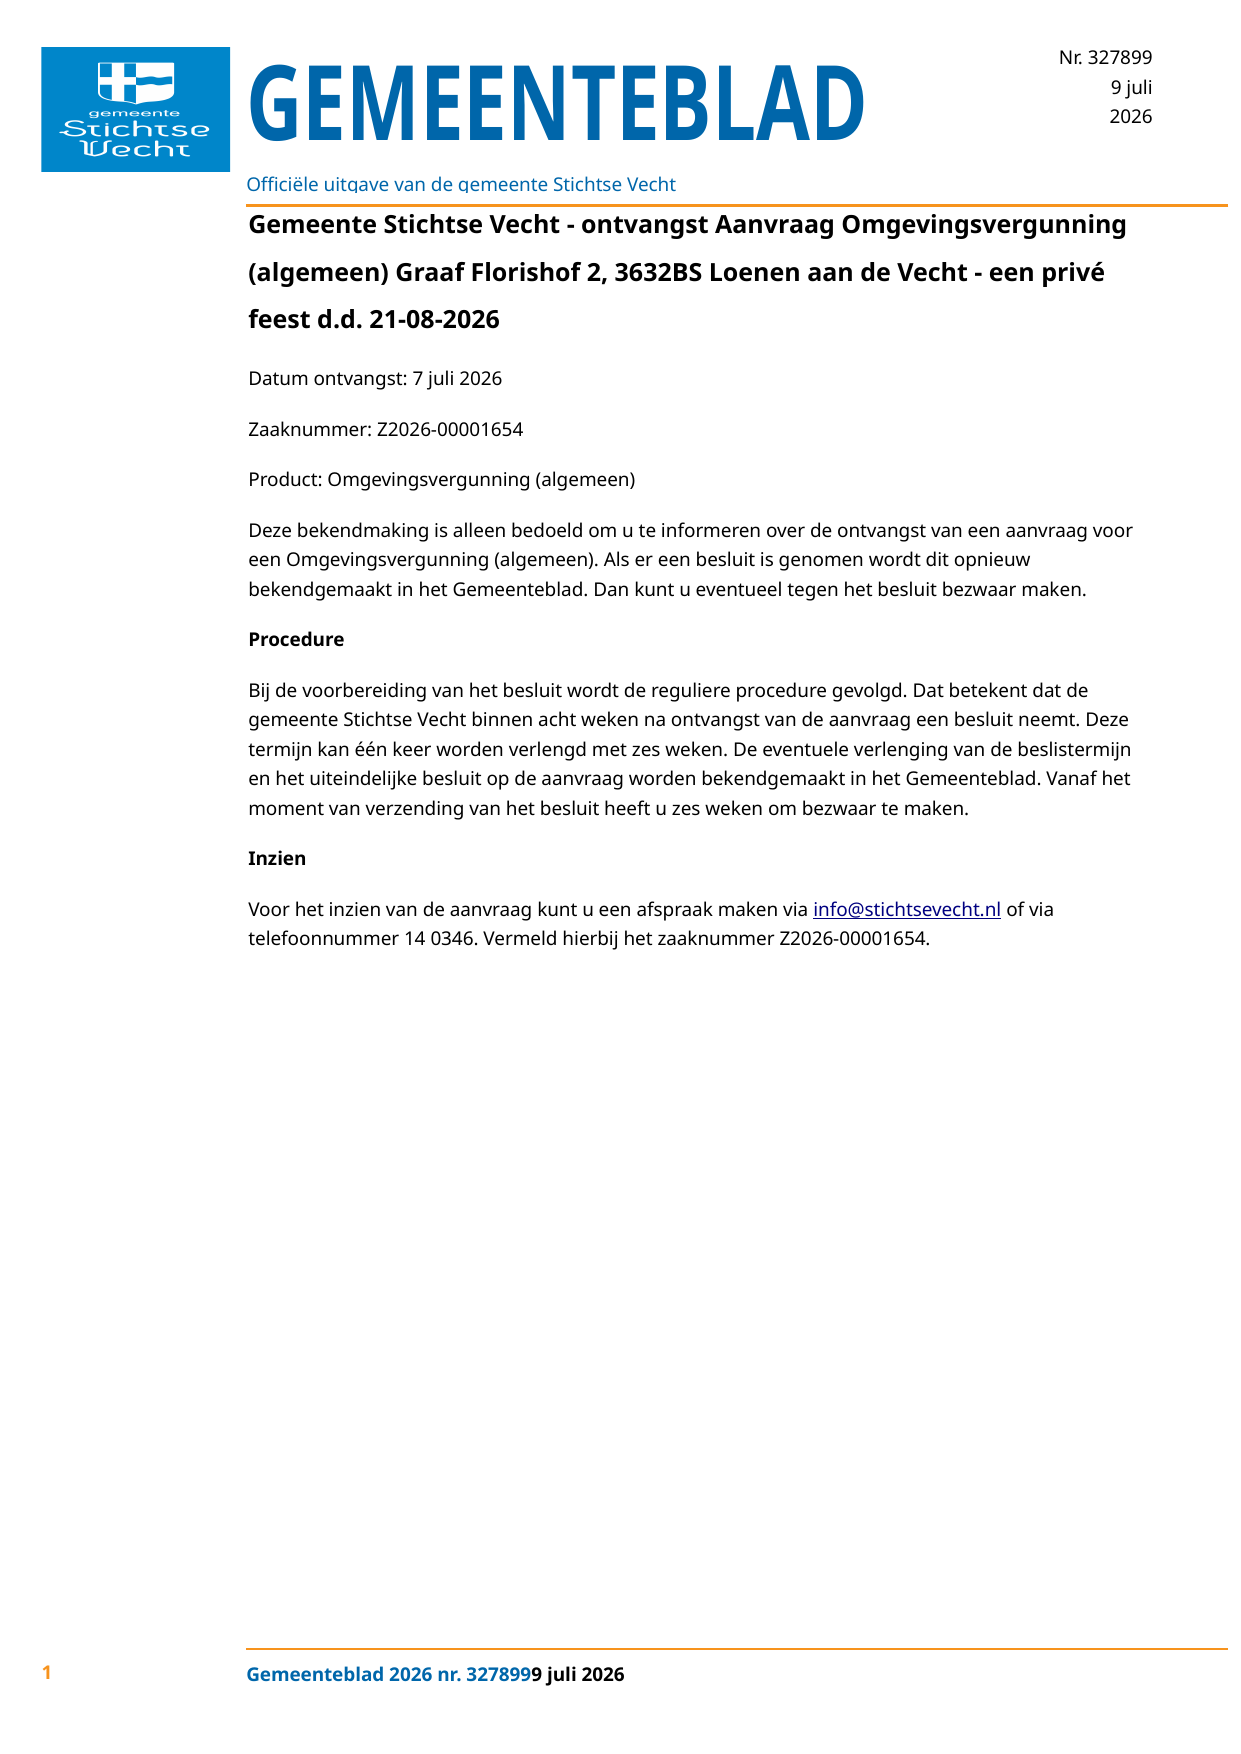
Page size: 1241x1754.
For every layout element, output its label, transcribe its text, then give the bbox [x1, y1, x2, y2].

picture [137, 63, 174, 103]
text Inzien [248, 846, 1152, 871]
text Procedure [248, 626, 1152, 652]
picture [99, 63, 135, 101]
text Voor het inzien van de aanvraag kunt u een afspraak maken via info@stichtsevecht.nl of via telefoonnummer 14 0346. Vermeld hierbij het zaaknummer Z2026-00001654. [248, 896, 1152, 951]
text Zaaknummer: Z2026-00001654 [248, 416, 1152, 442]
text Datum ontvangst: 7 juli 2026 [248, 366, 1152, 391]
text Product: Omgevingsvergunning (algemeen) [248, 466, 1152, 492]
text Bij de voorbereiding van het besluit wordt de reguliere procedure gevolgd. Dat betekent dat de gemeente Stichtse Vecht binnen acht weken na ontvangst van de aanvraag een besluit neemt. Deze termijn kan één keer worden verlengd met zes weken. De eventuele verlenging van de beslistermijn en het uiteindelijke besluit op de aanvraag worden bekendgemaakt in het Gemeenteblad. Vanaf het moment van verzending van het besluit heeft u zes weken om bezwaar te maken. [248, 677, 1152, 821]
text Deze bekendmaking is alleen bedoeld om u te informeren over de ontvangst van een aanvraag voor een Omgevingsvergunning (algemeen). Als er een besluit is genomen wordt dit opnieuw bekendgemaakt in het Gemeenteblad. Dan kunt u eventueel tegen het besluit bezwaar maken. [248, 517, 1152, 602]
text Gemeente Stichtse Vecht - ontvangst Aanvraag Omgevingsvergunning (algemeen) Graaf Florishof 2, 3632BS Loenen aan de Vecht - een privé feest d.d. 21-08-2026 [248, 207, 1152, 336]
